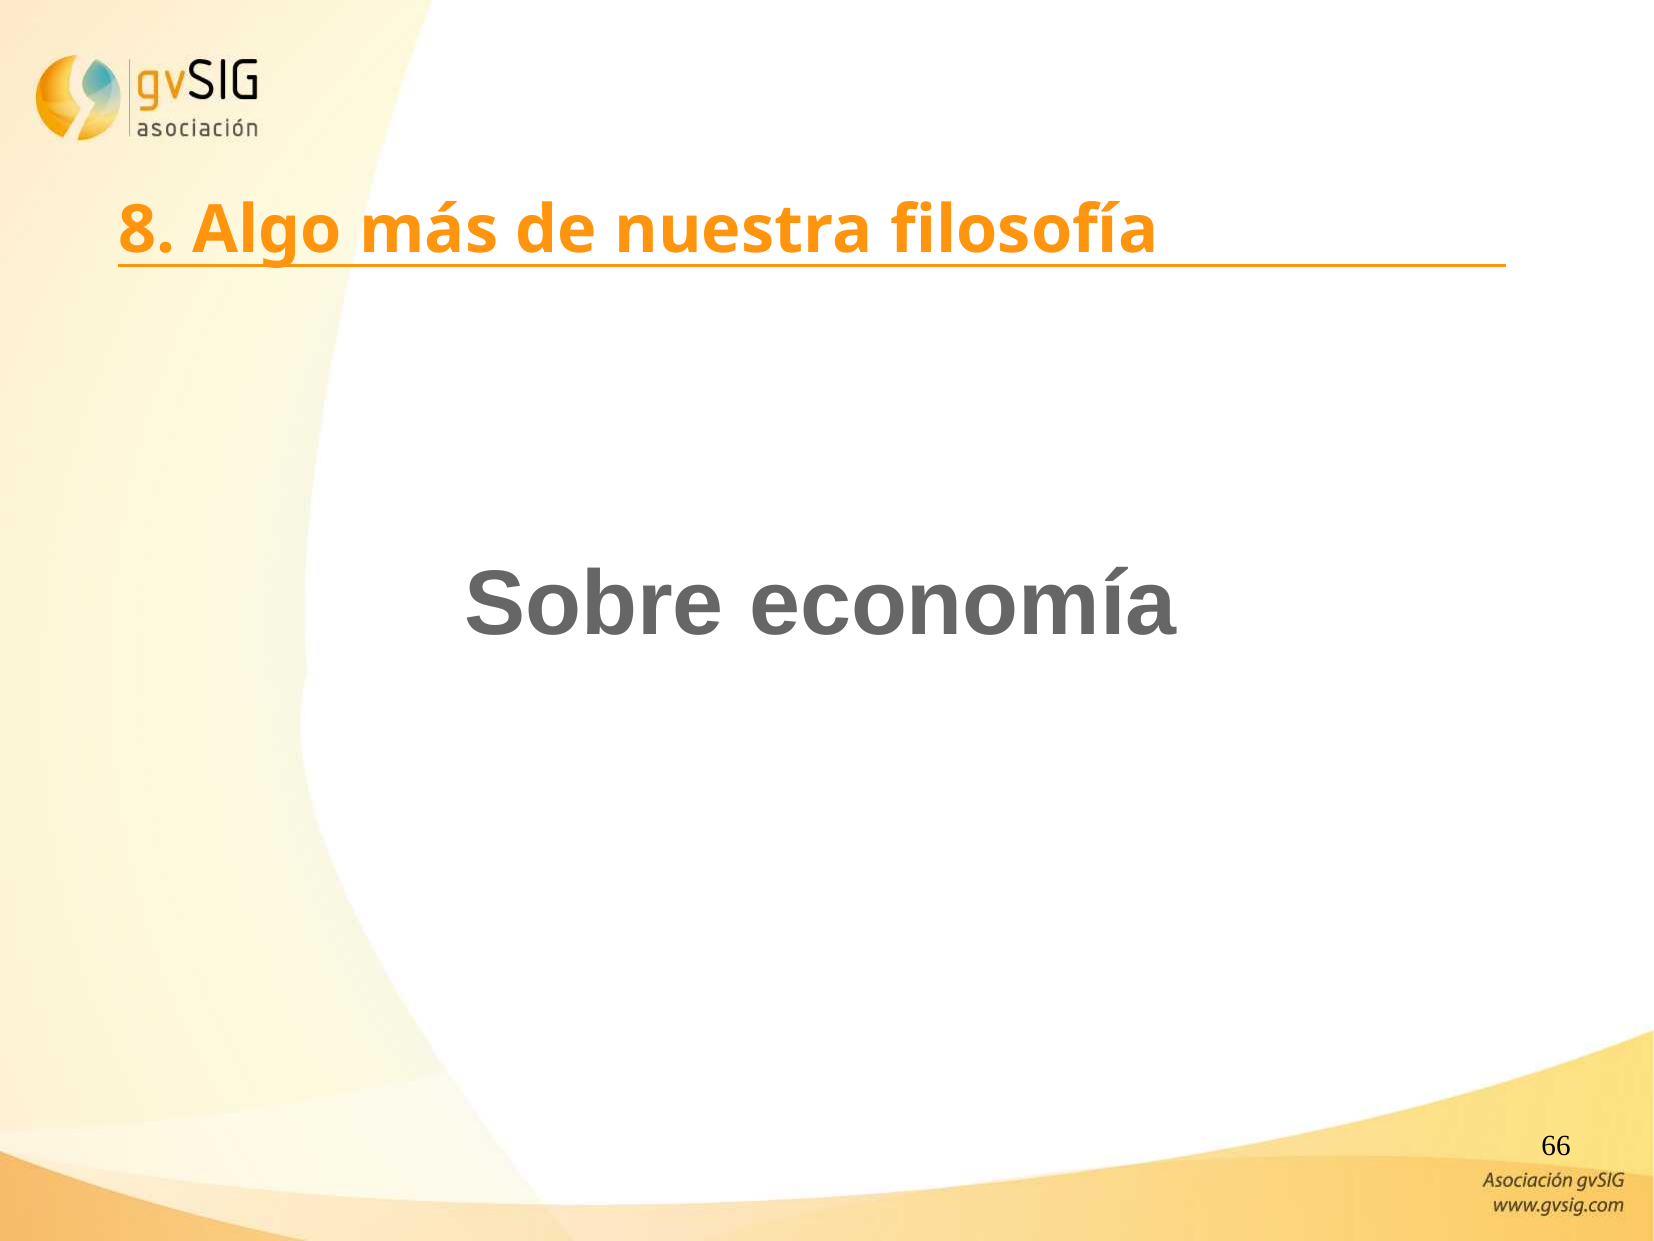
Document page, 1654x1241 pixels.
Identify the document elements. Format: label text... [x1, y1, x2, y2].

text_box Sobre economía [112, 544, 1530, 662]
title 8. Algo más de nuestra filosofía [118, 177, 1607, 276]
picture [0, 0, 1654, 1241]
